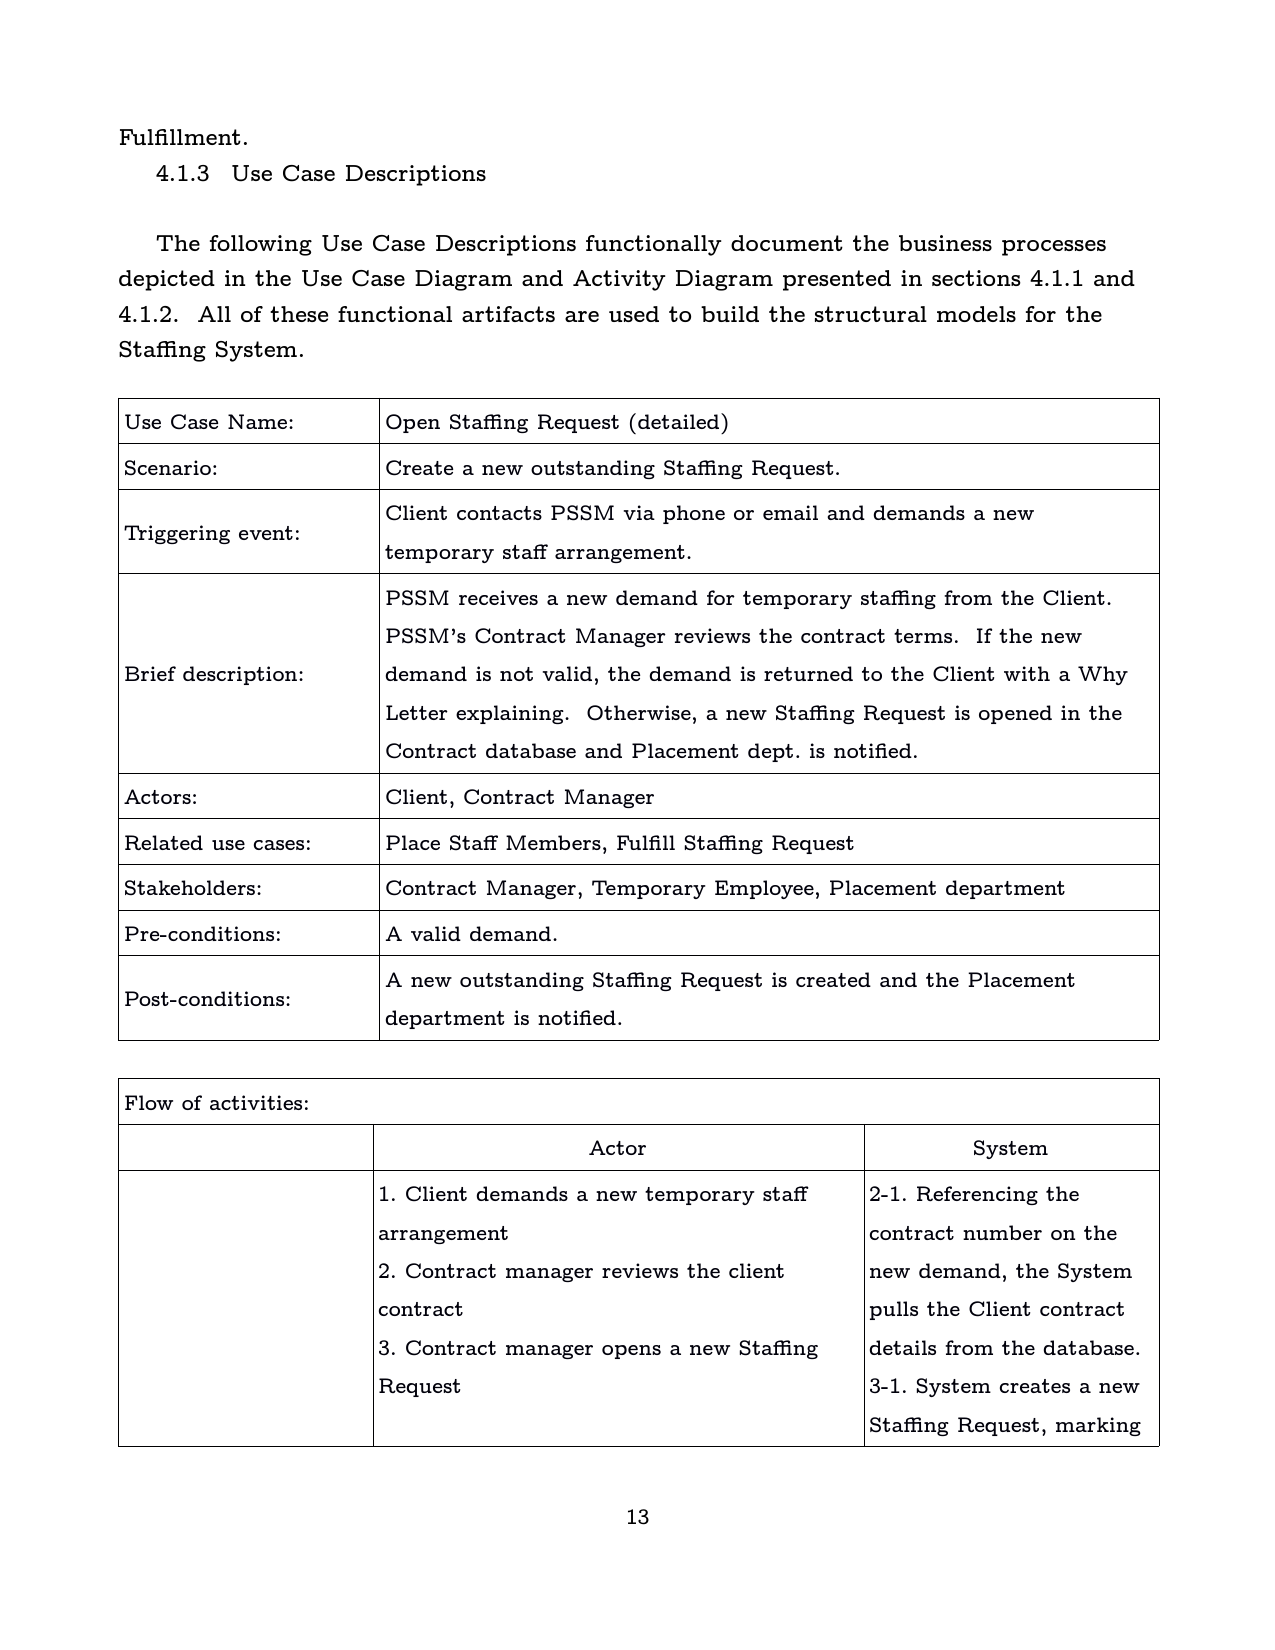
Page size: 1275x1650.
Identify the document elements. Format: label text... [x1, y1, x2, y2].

text The following Use Case Descriptions functionally document the business processes depicted in the Use Case Diagram and Activity Diagram presented in sections 4.1.1 and 4.1.2. All of these functional artifacts are used to build the structural models for the Staffing System. [118, 224, 1157, 365]
table_cell Scenario: [119, 444, 379, 489]
table_cell Contract Manager, Temporary Employee, Placement department [380, 865, 1159, 910]
table_cell Related use cases: [119, 819, 379, 864]
table_cell Actors: [119, 774, 379, 818]
table_cell A new outstanding Staffing Request is created and the Placement department is notified. [380, 956, 1159, 1039]
table_header Use Case Name: [119, 399, 379, 443]
table_cell PSSM receives a new demand for temporary staffing from the Client. PSSM’s Contract Manager reviews the contract terms. If the new demand is not valid, the demand is returned to the Client with a Why Letter explaining. Otherwise, a new Staffing Request is opened in the Contract database and Placement dept. is notified. [380, 574, 1159, 772]
table_header Flow of activities: [119, 1079, 1159, 1124]
table_cell [119, 1125, 373, 1169]
table_cell Place Staff Members, Fulfill Staffing Request [380, 819, 1159, 864]
table_cell Stakeholders: [119, 865, 379, 910]
table_cell Brief description: [119, 574, 379, 772]
table_cell 1. Client demands a new temporary staff arrangement 2. Contract manager reviews the client contract 3. Contract manager opens a new Staffing Request [374, 1171, 864, 1446]
table_header Open Staffing Request (detailed) [380, 399, 1159, 443]
table_cell Client contacts PSSM via phone or email and demands a new temporary staff arrangement. [380, 490, 1159, 573]
text Fulfillment. [118, 118, 1157, 153]
table_cell Pre-conditions: [119, 911, 379, 955]
table_cell Client, Contract Manager [380, 774, 1159, 818]
table_cell Triggering event: [119, 490, 379, 573]
table_cell Create a new outstanding Staffing Request. [380, 444, 1159, 489]
table_cell Post-conditions: [119, 956, 379, 1039]
table_cell [119, 1171, 373, 1446]
text 4.1.3 Use Case Descriptions [118, 153, 1157, 189]
table_cell 2-1. Referencing the contract number on the new demand, the System pulls the Client contract details from the database. 3-1. System creates a new Staffing Request, marking [865, 1171, 1159, 1446]
table_cell Actor [374, 1125, 864, 1169]
table_cell System [865, 1125, 1159, 1169]
table_cell A valid demand. [380, 911, 1159, 955]
